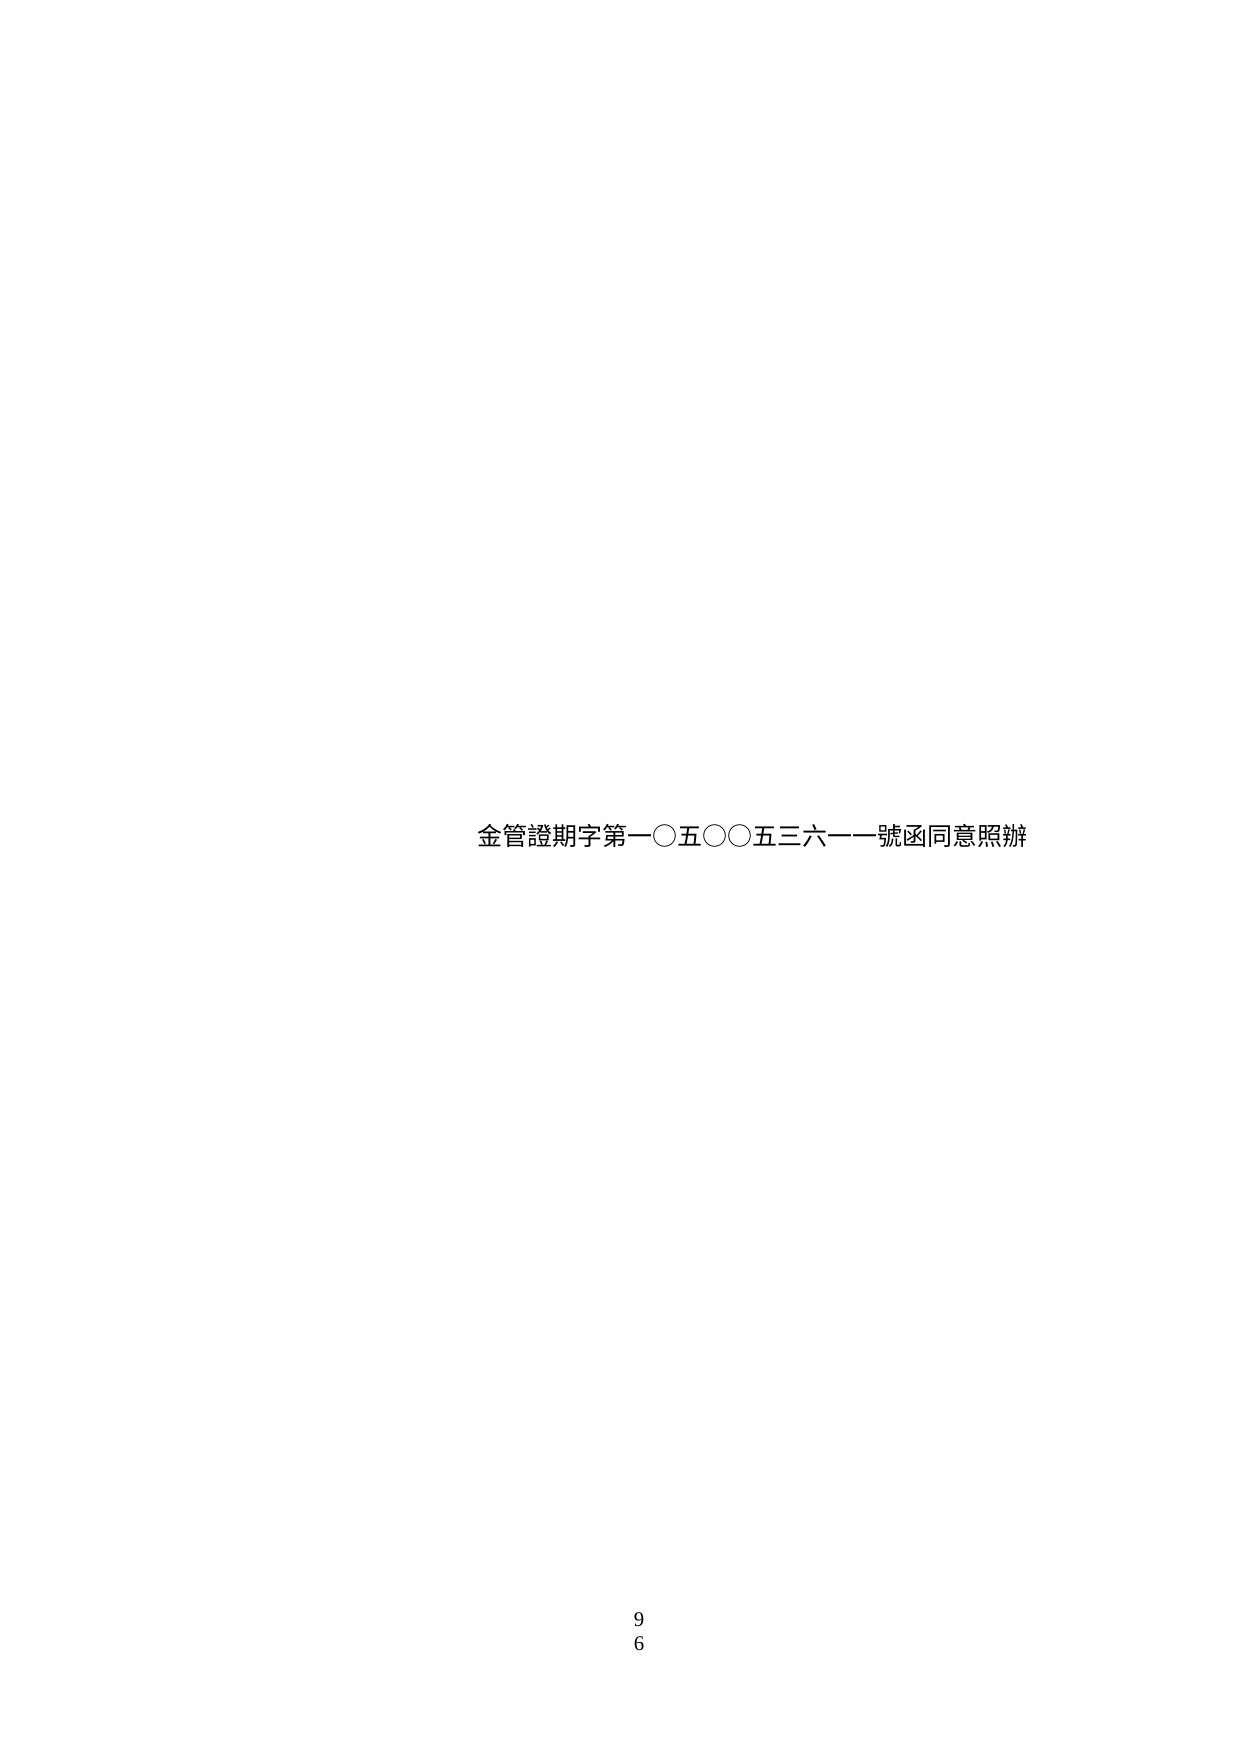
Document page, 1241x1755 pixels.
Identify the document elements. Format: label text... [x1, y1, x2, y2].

text 金管證期字第一○五○○五三六一一號函同意照辦 [477, 816, 1093, 852]
